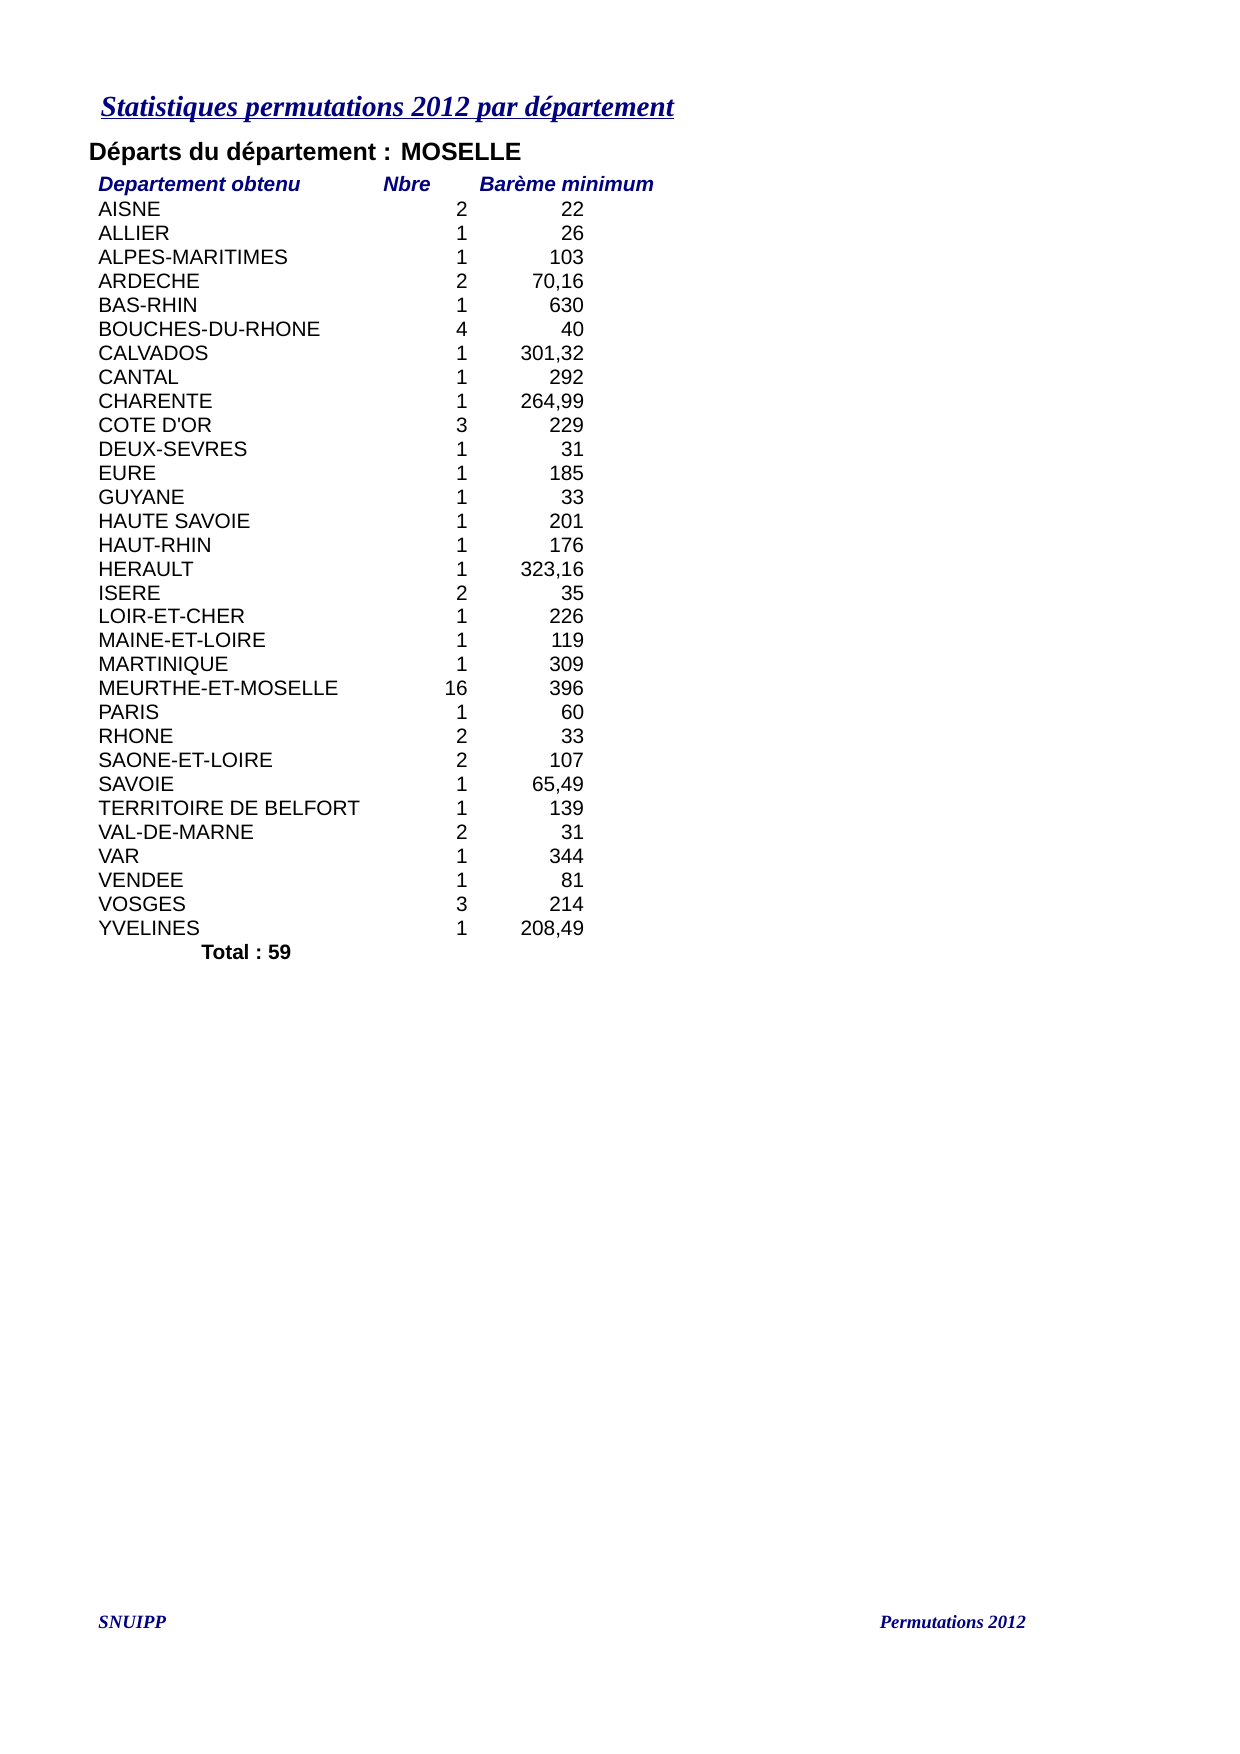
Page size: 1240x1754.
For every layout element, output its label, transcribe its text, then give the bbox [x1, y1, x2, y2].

text MARTINIQUE 1 309 [89, 652, 1151, 676]
text SAONE-ET-LOIRE 2 107 [89, 748, 1151, 772]
text SNUIPP Permutations 2012 [89, 1611, 1151, 1633]
text Departement obtenu Nbre Barème minimum [89, 172, 1151, 196]
text AISNE 2 22 [89, 197, 1151, 221]
text RHONE 2 33 [89, 724, 1151, 748]
text PARIS 1 60 [89, 700, 1151, 724]
text VAL-DE-MARNE 2 31 [89, 820, 1151, 844]
text CHARENTE 1 264,99 [89, 389, 1151, 413]
text HERAULT 1 323,16 [89, 556, 1151, 580]
text VAR 1 344 [89, 844, 1151, 868]
text COTE D'OR 3 229 [89, 413, 1151, 437]
text BAS-RHIN 1 630 [89, 293, 1151, 317]
text Statistiques permutations 2012 par département [89, 89, 1151, 122]
text ALPES-MARITIMES 1 103 [89, 245, 1151, 269]
text HAUT-RHIN 1 176 [89, 532, 1151, 556]
text EURE 1 185 [89, 461, 1151, 484]
text ISERE 2 35 [89, 580, 1151, 604]
text TERRITOIRE DE BELFORT 1 139 [89, 796, 1151, 820]
text CALVADOS 1 301,32 [89, 341, 1151, 365]
text LOIR-ET-CHER 1 226 [89, 604, 1151, 628]
text VOSGES 3 214 [89, 892, 1151, 916]
text Départs du département : MOSELLE [89, 137, 1151, 166]
text YVELINES 1 208,49 [89, 916, 1151, 940]
text DEUX-SEVRES 1 31 [89, 437, 1151, 461]
text HAUTE SAVOIE 1 201 [89, 508, 1151, 532]
text MAINE-ET-LOIRE 1 119 [89, 628, 1151, 652]
text BOUCHES-DU-RHONE 4 40 [89, 317, 1151, 341]
text MEURTHE-ET-MOSELLE 16 396 [89, 676, 1151, 700]
text VENDEE 1 81 [89, 868, 1151, 892]
text SAVOIE 1 65,49 [89, 772, 1151, 796]
text ARDECHE 2 70,16 [89, 269, 1151, 293]
text Total : 59 [89, 940, 1151, 964]
text ALLIER 1 26 [89, 221, 1151, 245]
text GUYANE 1 33 [89, 484, 1151, 508]
text CANTAL 1 292 [89, 365, 1151, 389]
